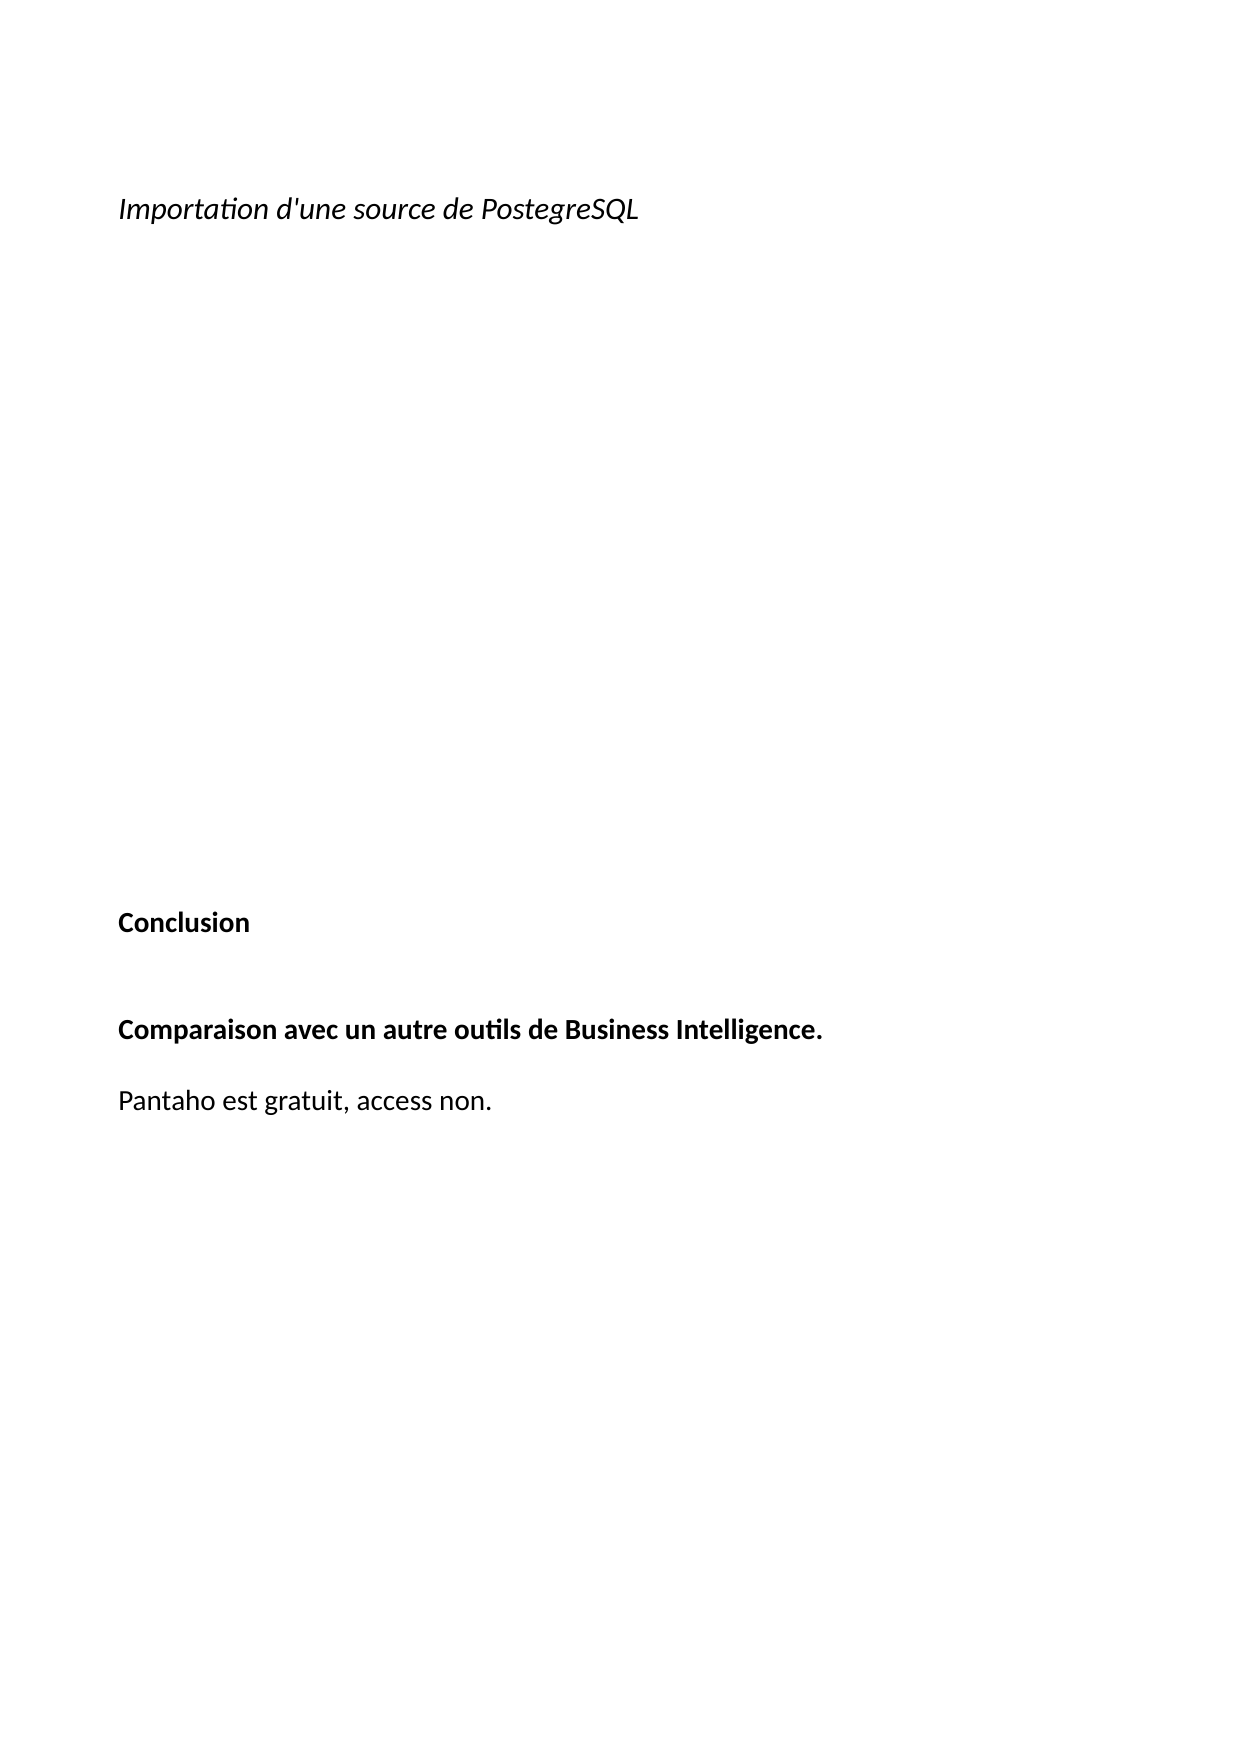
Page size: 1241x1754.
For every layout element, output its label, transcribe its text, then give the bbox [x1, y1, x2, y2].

text Importation d'une source de PostegreSQL [118, 189, 1122, 227]
text Comparaison avec un autre outils de Business Intelligence. [118, 1011, 1122, 1047]
text Pantaho est gratuit, access non. [118, 1082, 1122, 1118]
text Conclusion [118, 904, 1122, 940]
